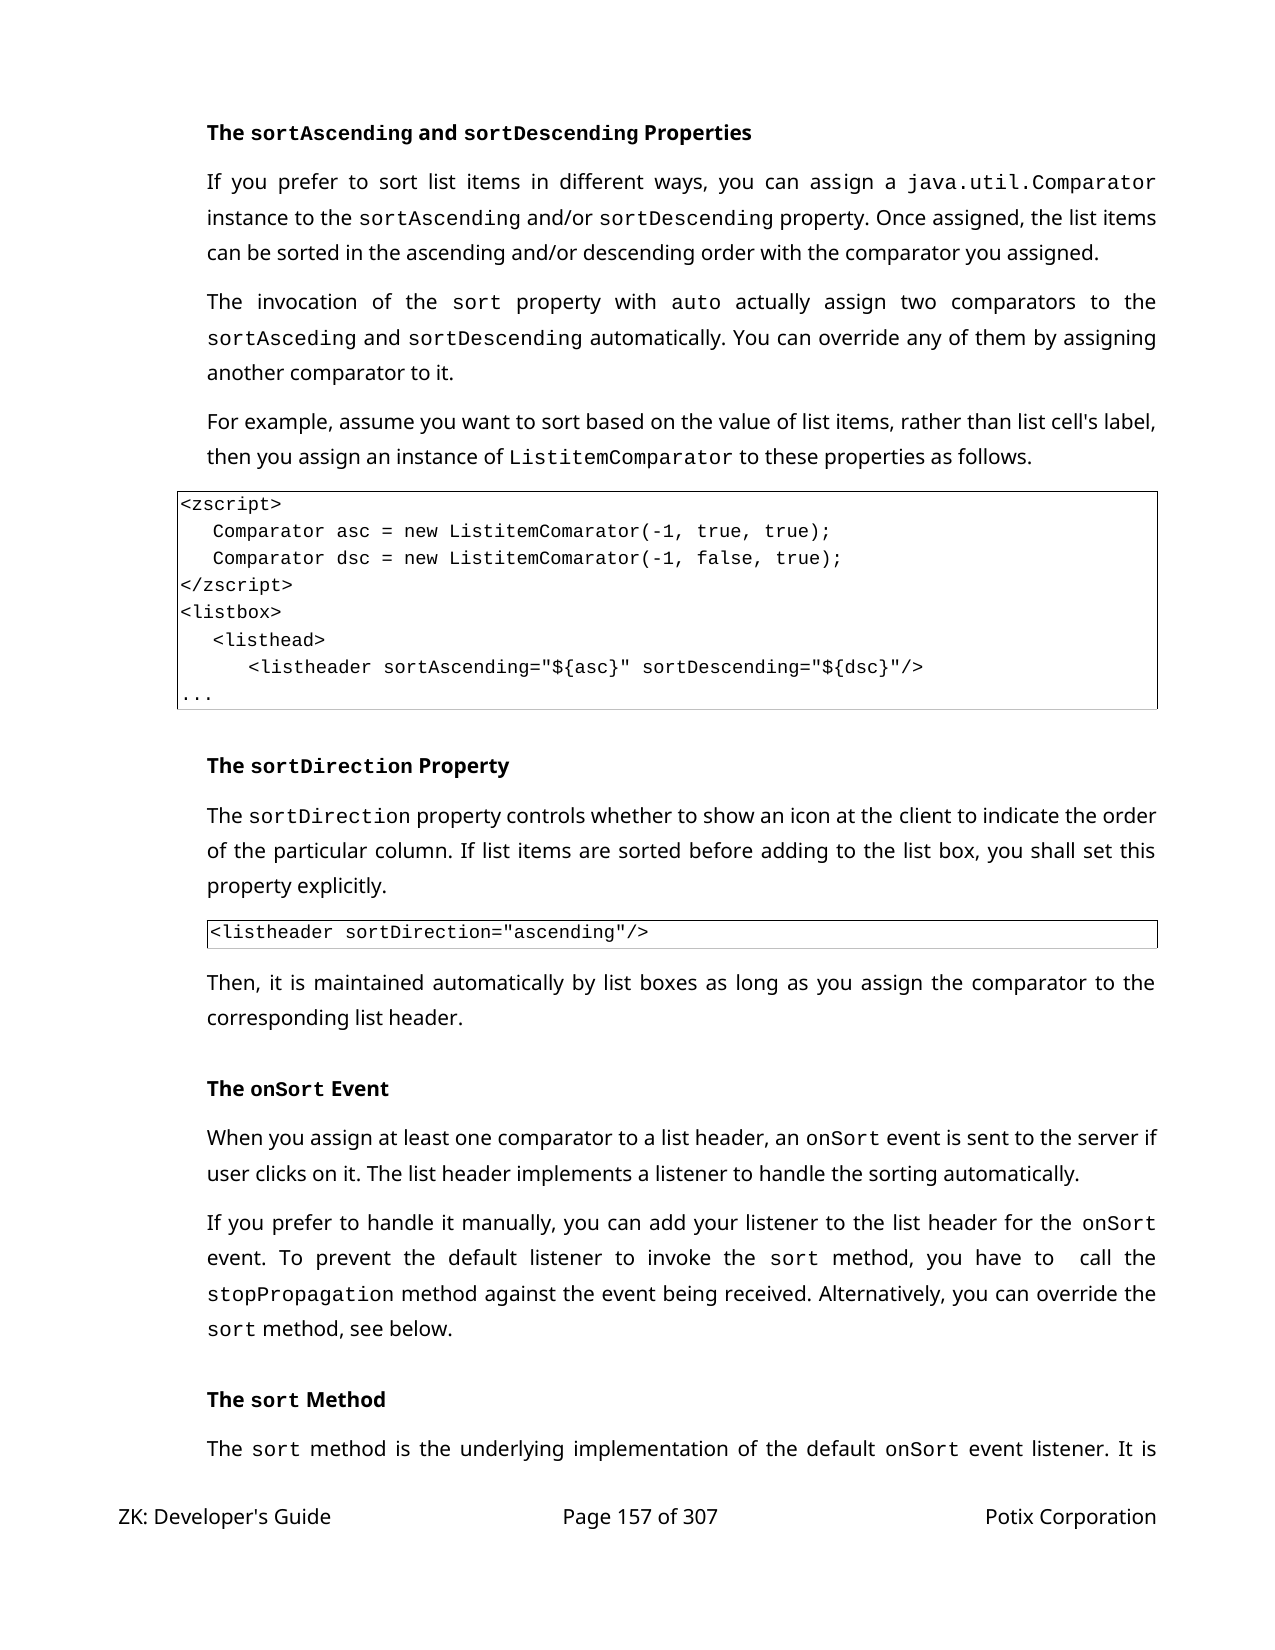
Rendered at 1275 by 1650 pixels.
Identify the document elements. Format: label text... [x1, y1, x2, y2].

text For example, assume you want to sort based on the value of list items, rather than list cell's label, then you assign an instance of ListitemComparator to these properties as follows. [207, 407, 1157, 471]
text Comparator dsc = new ListitemComarator(-1, false, true); [178, 546, 1157, 570]
text ... [178, 682, 1157, 709]
text <listhead> [178, 627, 1157, 652]
text <listheader sortAscending="${asc}" sortDescending="${dsc}"/> [178, 654, 1157, 679]
text The invocation of the sort property with auto actually assign two comparators to the sortAsceding and sortDescending automatically. You can override any of them by assigning another comparator to it. [207, 287, 1157, 386]
text <listbox> [178, 600, 1157, 624]
text The sortDirection property controls whether to show an icon at the client to indicate the order of the particular column. If list items are sorted before adding to the list box, you shall set this property explicitly. [207, 801, 1157, 900]
text The sort method is the underlying implementation of the default onSort event listener. It is [207, 1434, 1157, 1463]
text <zscript> [178, 492, 1157, 516]
text If you prefer to sort list items in different ways, you can assign a java.util.Comparator instance to the sortAscending and/or sortDescending property. Once assigned, the list items can be sorted in the ascending and/or descending order with the comparator you assigned. [207, 167, 1157, 267]
subtitle The onSort Event [207, 1074, 1157, 1103]
subtitle The sort Method [207, 1385, 1157, 1414]
subtitle The sortDirection Property [207, 752, 1157, 780]
subtitle The sortAscending and sortDescending Properties [207, 118, 1157, 147]
text When you assign at least one comparator to a list header, an onSort event is sent to the server if user clicks on it. The list header implements a listener to handle the sorting automatically. [207, 1123, 1157, 1187]
text If you prefer to handle it manually, you can add your listener to the list header for the onSort event. To prevent the default listener to invoke the sort method, you have to call the stopPropagation method against the event being received. Alternatively, you can override the sort method, see below. [207, 1208, 1157, 1343]
text </zscript> [178, 573, 1157, 597]
text Then, it is maintained automatically by list boxes as long as you assign the comparator to the corresponding list header. [207, 968, 1157, 1032]
text <listheader sortDirection="ascending"/> [208, 921, 1157, 948]
text Comparator asc = new ListitemComarator(-1, true, true); [178, 519, 1157, 543]
